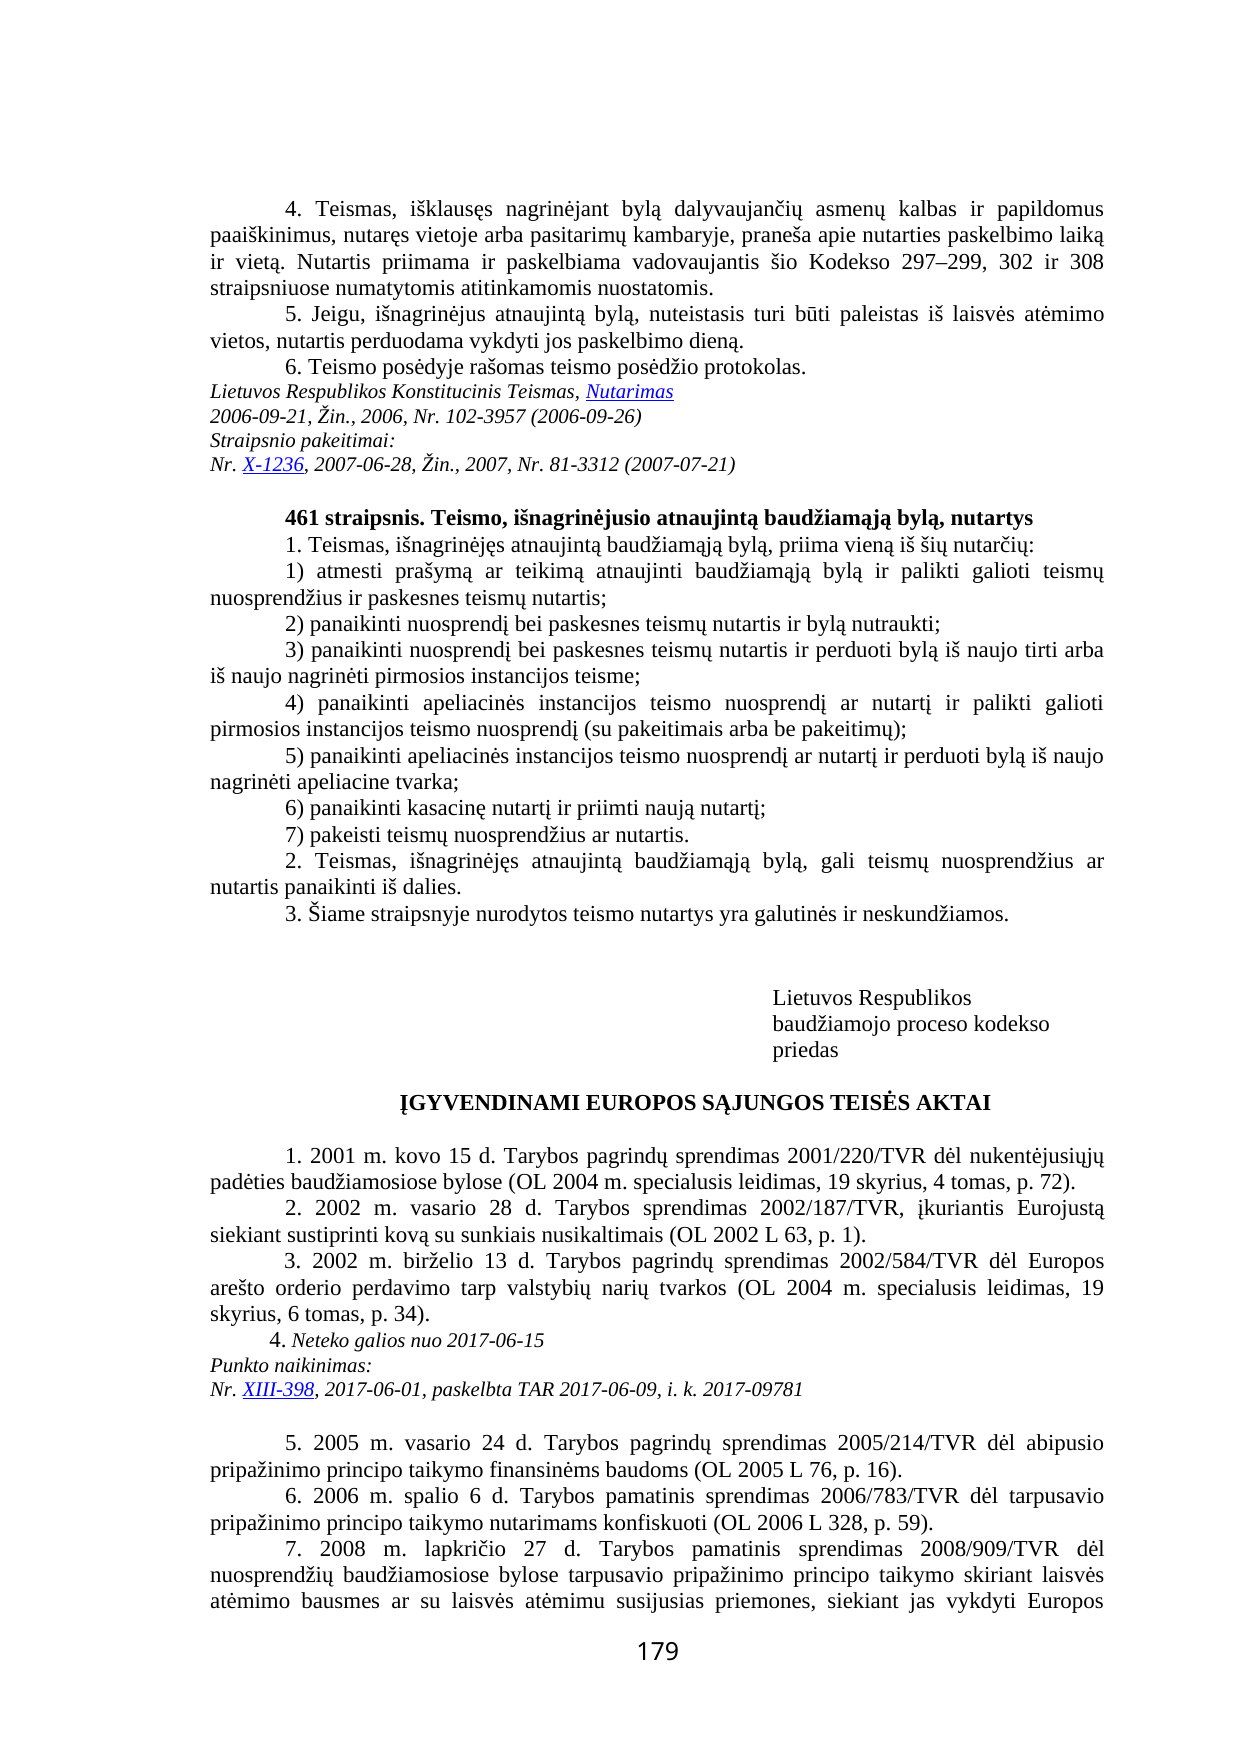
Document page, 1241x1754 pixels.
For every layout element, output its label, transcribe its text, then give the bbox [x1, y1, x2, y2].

text priedas [772, 1036, 1106, 1063]
text 4) panaikinti apeliacinės instancijos teismo nuosprendį ar nutartį ir palikti galioti pirmosios instancijos teismo nuosprendį (su pakeitimais arba be pakeitimų); [210, 689, 1106, 742]
text 6. Teismo posėdyje rašomas teismo posėdžio protokolas. [210, 353, 1106, 379]
text 4. Neteko galios nuo 2017-06-15 [210, 1326, 1106, 1353]
text 3. 2002 m. birželio 13 d. Tarybos pagrindų sprendimas 2002/584/TVR dėl Europos arešto orderio perdavimo tarp valstybių narių tvarkos (OL 2004 m. specialusis leidimas, 19 skyrius, 6 tomas, p. 34). [210, 1247, 1106, 1326]
text Lietuvos Respublikos Konstitucinis Teismas, Nutarimas [210, 379, 1106, 403]
text 3) panaikinti nuosprendį bei paskesnes teismų nutartis ir perduoti bylą iš naujo tirti arba iš naujo nagrinėti pirmosios instancijos teisme; [210, 636, 1106, 689]
text 5. 2005 m. vasario 24 d. Tarybos pagrindų sprendimas 2005/214/TVR dėl abipusio pripažinimo principo taikymo finansinėms baudoms (OL 2005 L 76, p. 16). [210, 1429, 1106, 1482]
text 7) pakeisti teismų nuosprendžius ar nutartis. [210, 821, 1106, 847]
text 7. 2008 m. lapkričio 27 d. Tarybos pamatinis sprendimas 2008/909/TVR dėl nuosprendžių baudžiamosiose bylose tarpusavio pripažinimo principo taikymo skiriant laisvės atėmimo bausmes ar su laisvės atėmimu susijusias priemones, siekiant jas vykdyti Europos [210, 1535, 1106, 1614]
text 5) panaikinti apeliacinės instancijos teismo nuosprendį ar nutartį ir perduoti bylą iš naujo nagrinėti apeliacine tvarka; [210, 742, 1106, 794]
text 2. 2002 m. vasario 28 d. Tarybos sprendimas 2002/187/TVR, įkuriantis Eurojustą siekiant sustiprinti kovą su sunkiais nusikaltimais (OL 2002 L 63, p. 1). [210, 1194, 1106, 1247]
text 1. Teismas, išnagrinėjęs atnaujintą baudžiamąją bylą, priima vieną iš šių nutarčių: [210, 531, 1106, 557]
text Punkto naikinimas: [210, 1353, 1106, 1377]
text baudžiamojo proceso kodekso [772, 1010, 1106, 1036]
text 1. 2001 m. kovo 15 d. Tarybos pagrindų sprendimas 2001/220/TVR dėl nukentėjusiųjų padėties baudžiamosiose bylose (OL 2004 m. specialusis leidimas, 19 skyrius, 4 tomas, p. 72). [210, 1142, 1106, 1194]
text Nr. X-1236, 2007-06-28, Žin., 2007, Nr. 81-3312 (2007-07-21) [210, 452, 1106, 476]
text 2006-09-21, Žin., 2006, Nr. 102-3957 (2006-09-26) [210, 403, 1106, 428]
text 3. Šiame straipsnyje nurodytos teismo nutartys yra galutinės ir neskundžiamos. [210, 900, 1106, 926]
text 2) panaikinti nuosprendį bei paskesnes teismų nutartis ir bylą nutraukti; [210, 610, 1106, 636]
text Nr. XIII-398, 2017-06-01, paskelbta TAR 2017-06-09, i. k. 2017-09781 [210, 1377, 1106, 1401]
text 4. Teismas, išklausęs nagrinėjant bylą dalyvaujančių asmenų kalbas ir papildomus paaiškinimus, nutaręs vietoje arba pasitarimų kambaryje, praneša apie nutarties paskelbimo laiką ir vietą. Nutartis priimama ir paskelbiama vadovaujantis šio Kodekso 297–299, 302 ir 308 straipsniuose numatytomis atitinkamomis nuostatomis. [210, 195, 1106, 300]
text 6. 2006 m. spalio 6 d. Tarybos pamatinis sprendimas 2006/783/TVR dėl tarpusavio pripažinimo principo taikymo nutarimams konfiskuoti (OL 2006 L 328, p. 59). [210, 1482, 1106, 1535]
text 1) atmesti prašymą ar teikimą atnaujinti baudžiamąją bylą ir palikti galioti teismų nuosprendžius ir paskesnes teismų nutartis; [210, 557, 1106, 610]
text Lietuvos Respublikos [772, 984, 1106, 1010]
text 461 straipsnis. Teismo, išnagrinėjusio atnaujintą baudžiamąją bylą, nutartys [285, 504, 1106, 531]
text 2. Teismas, išnagrinėjęs atnaujintą baudžiamąją bylą, gali teismų nuosprendžius ar nutartis panaikinti iš dalies. [210, 847, 1106, 900]
text Straipsnio pakeitimai: [210, 428, 1106, 452]
text 5. Jeigu, išnagrinėjus atnaujintą bylą, nuteistasis turi būti paleistas iš laisvės atėmimo vietos, nutartis perduodama vykdyti jos paskelbimo dieną. [210, 300, 1106, 353]
text ĮGYVENDINAMI EUROPOS SĄJUNGOS TEISĖS AKTAI [210, 1089, 1106, 1115]
text 6) panaikinti kasacinę nutartį ir priimti naują nutartį; [210, 794, 1106, 821]
